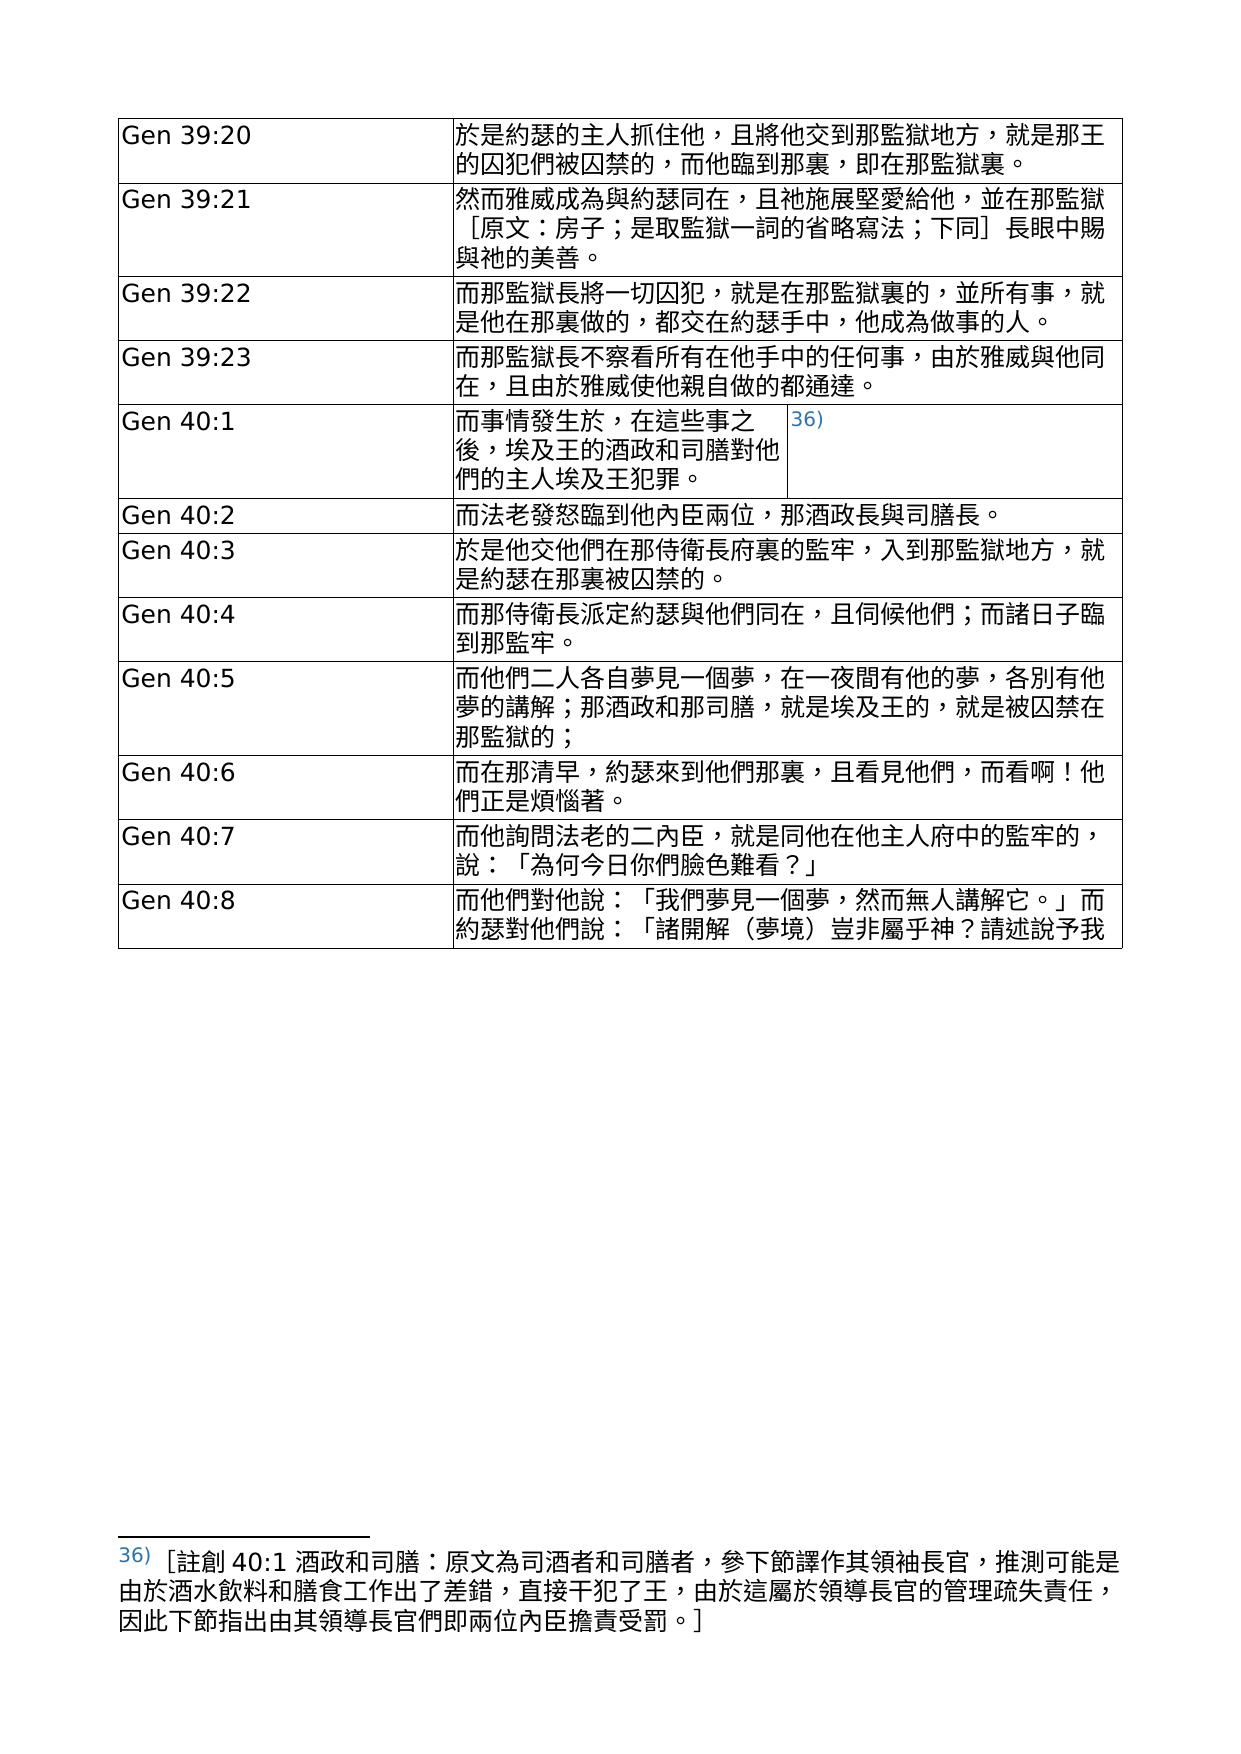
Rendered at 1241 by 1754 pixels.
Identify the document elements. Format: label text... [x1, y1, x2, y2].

table_cell Gen 40:2 [119, 499, 453, 533]
table_cell Gen 40:6 [119, 756, 453, 819]
table_cell 而在那清早，約瑟來到他們那裏，且看見他們，而看啊！他們正是煩惱著。 [454, 756, 1122, 819]
table_cell Gen 40:3 [119, 534, 453, 597]
table_cell 然而雅威成為與約瑟同在，且祂施展堅愛給他，並在那監獄［原文：房子；是取監獄一詞的省略寫法；下同］長眼中賜與祂的美善。 [454, 184, 1122, 276]
table_cell Gen 39:21 [119, 184, 453, 276]
table_cell Gen 39:23 [119, 341, 453, 404]
table_cell 於是約瑟的主人抓住他，且將他交到那監獄地方，就是那王的囚犯們被囚禁的，而他臨到那裏，即在那監獄裏。 [454, 119, 1122, 182]
table_cell 而他們對他說：「我們夢見一個夢，然而無人講解它。」而約瑟對他們說：「諸開解（夢境）豈非屬乎神？請述說予我 [454, 885, 1122, 948]
table_cell 而那監獄長將一切囚犯，就是在那監獄裏的，並所有事，就是他在那裏做的，都交在約瑟手中，他成為做事的人。 [454, 277, 1122, 340]
table_cell 而那監獄長不察看所有在他手中的任何事，由於雅威與他同在，且由於雅威使他親自做的都通達。 [454, 341, 1122, 404]
table_cell Gen 39:20 [119, 119, 453, 182]
table_cell 而他詢問法老的二內臣，就是同他在他主人府中的監牢的，說：「為何今日你們臉色難看？」 [454, 820, 1122, 883]
table_cell Gen 40:4 [119, 598, 453, 661]
table_cell Gen 40:1 [119, 405, 453, 498]
table_cell Gen 40:5 [119, 662, 453, 755]
table_cell 而法老發怒臨到他內臣兩位，那酒政長與司膳長。 [454, 499, 1122, 533]
table_cell Gen 39:22 [119, 277, 453, 340]
table_cell 而他們二人各自夢見一個夢，在一夜間有他的夢，各別有他夢的講解；那酒政和那司膳，就是埃及王的，就是被囚禁在那監獄的； [454, 662, 1122, 755]
table_cell 而那侍衛長派定約瑟與他們同在，且伺候他們；而諸日子臨到那監牢。 [454, 598, 1122, 661]
table_cell Gen 40:8 [119, 885, 453, 948]
table_cell [788, 405, 1122, 498]
table_cell 而事情發生於，在這些事之後，埃及王的酒政和司膳對他們的主人埃及王犯罪。 [454, 405, 787, 498]
table_cell 於是他交他們在那侍衛長府裏的監牢，入到那監獄地方，就是約瑟在那裏被囚禁的。 [454, 534, 1122, 597]
table_cell Gen 40:7 [119, 820, 453, 883]
